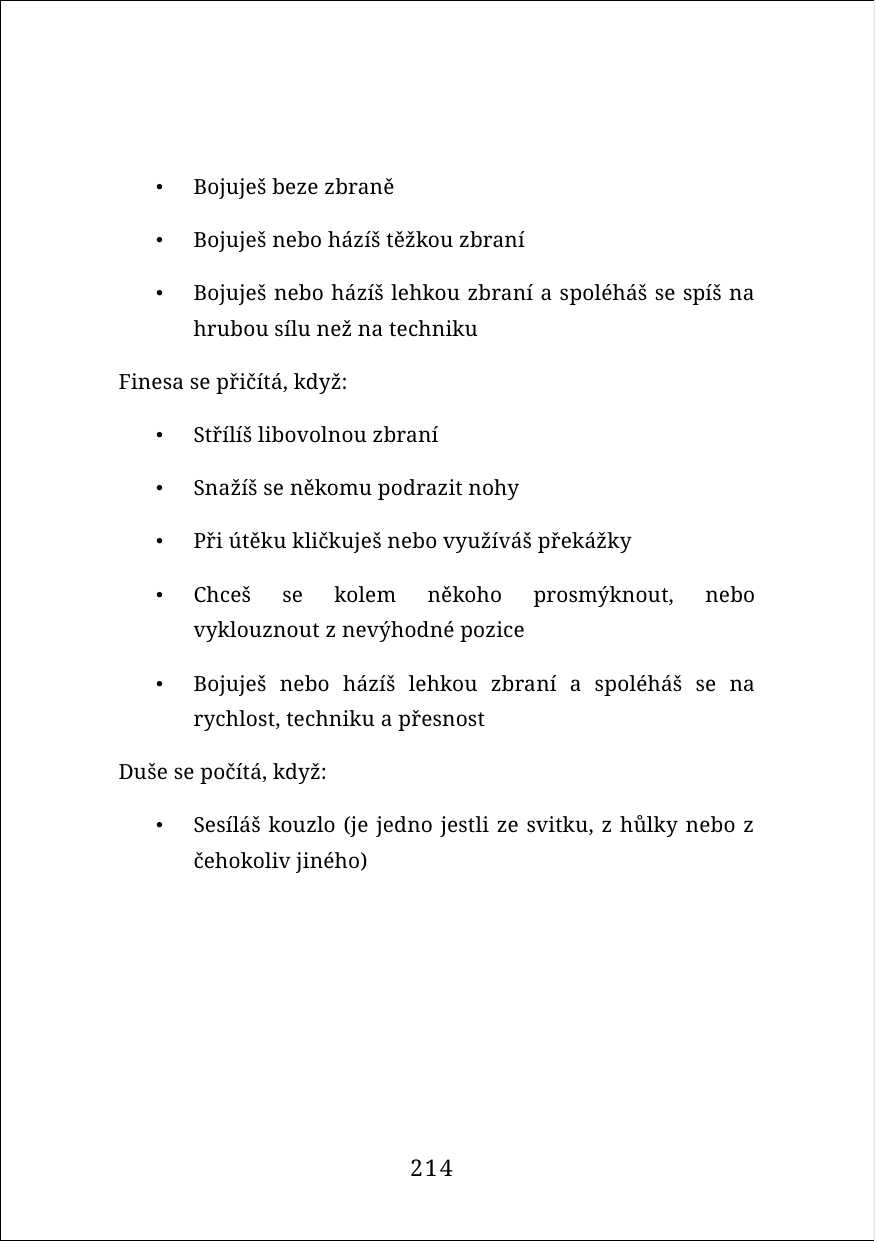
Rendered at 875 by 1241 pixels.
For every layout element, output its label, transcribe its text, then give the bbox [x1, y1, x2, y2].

list Sesíláš kouzlo (je jedno jestli ze svitku, z hůlky nebo z čehokoliv jiného) [156, 811, 756, 874]
list Bojuješ beze zbraně [156, 172, 756, 200]
list Snažíš se někomu podrazit nohy [156, 473, 756, 502]
list Bojuješ nebo házíš lehkou zbraní a spoléháš se spíš na hrubou sílu než na techniku [156, 278, 756, 342]
list Bojuješ nebo házíš těžkou zbraní [156, 225, 756, 253]
list Při útěku kličkuješ nebo využíváš překážky [156, 527, 756, 555]
list Střílíš libovolnou zbraní [156, 420, 756, 449]
list Bojuješ nebo házíš lehkou zbraní a spoléháš se na rychlost, techniku a přesnost [156, 669, 756, 733]
list Chceš se kolem někoho prosmýknout, nebo vyklouznout z nevýhodné pozice [156, 580, 756, 644]
text Duše se počítá, když: [118, 757, 756, 786]
text Finesa se přičítá, když: [118, 367, 756, 395]
